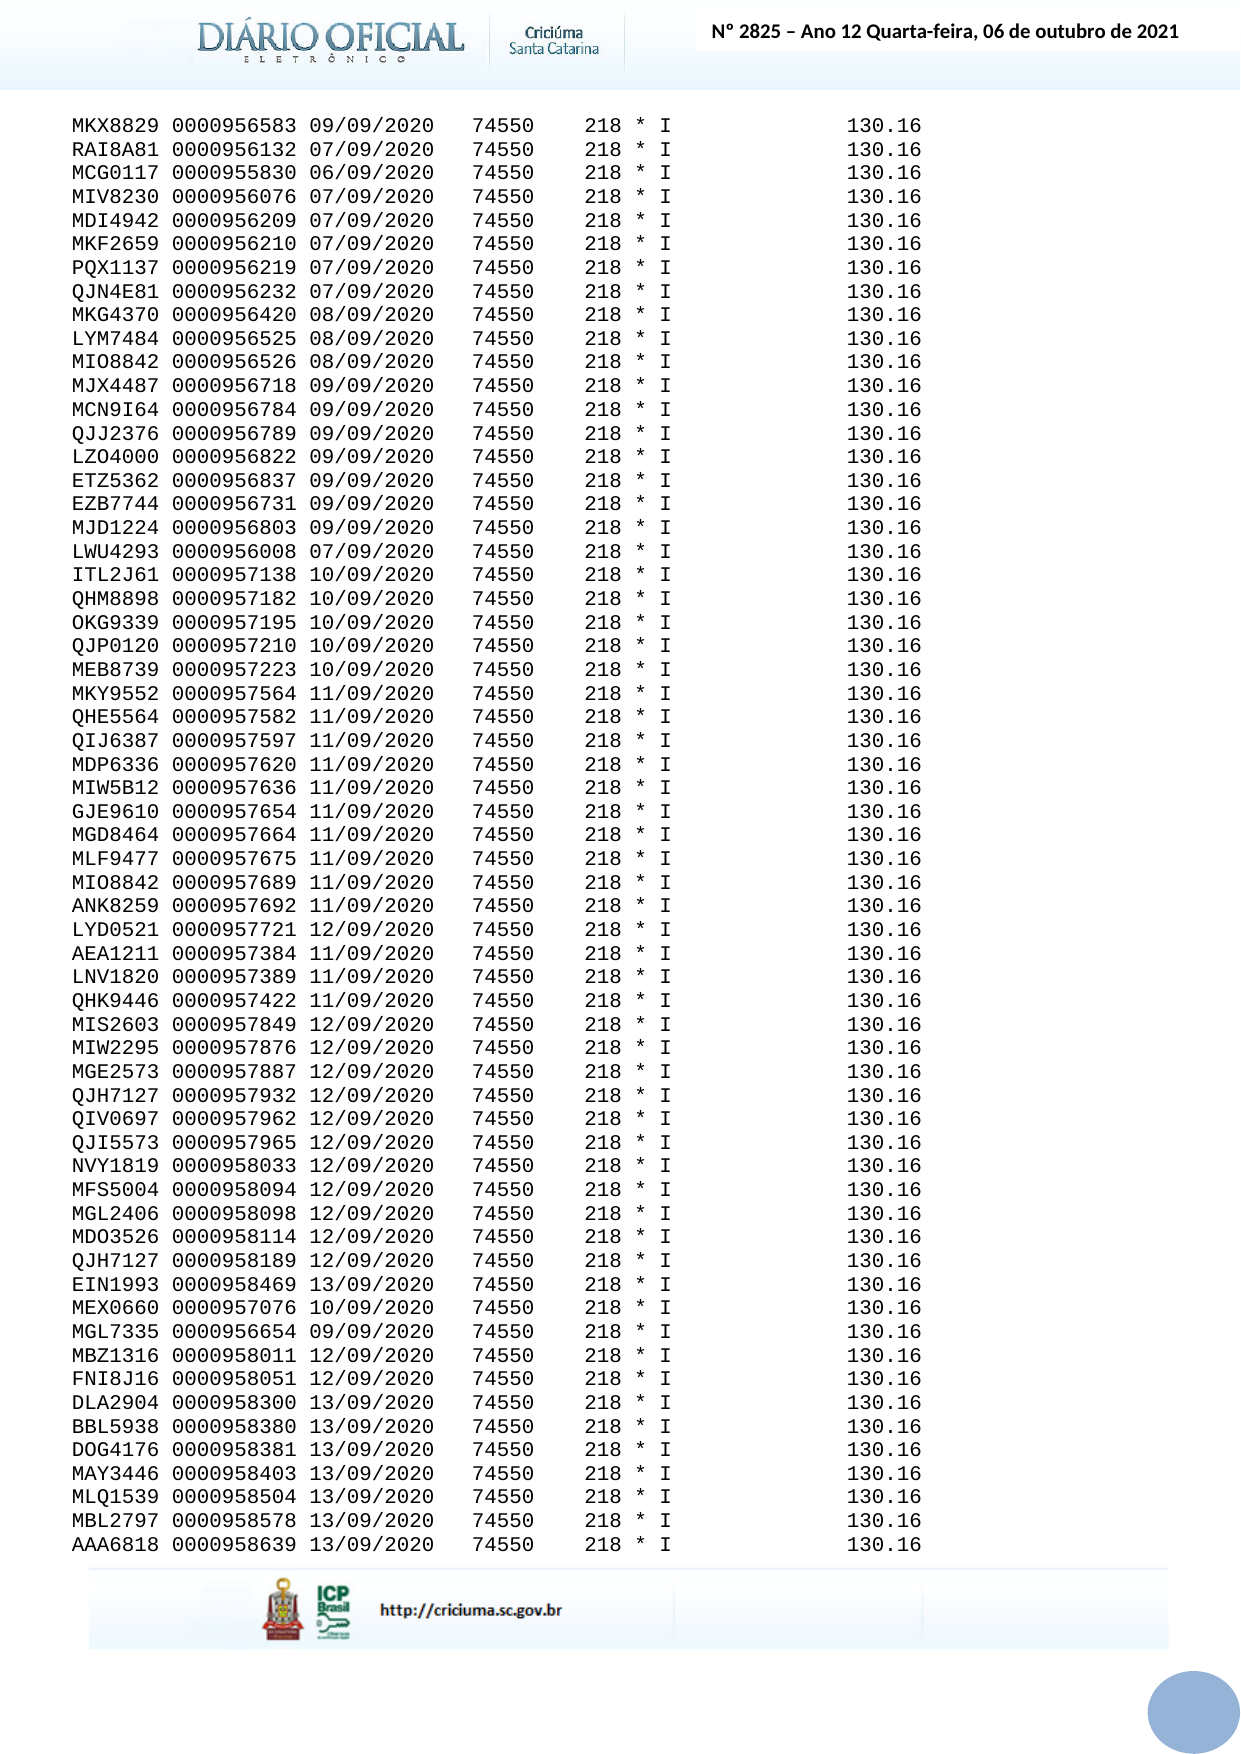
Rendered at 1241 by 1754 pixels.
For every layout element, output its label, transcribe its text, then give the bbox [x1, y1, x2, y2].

text MKY9552 0000957564 11/09/2020 74550 218 * I 130.16 [59, 683, 1181, 706]
text FNI8J16 0000958051 12/09/2020 74550 218 * I 130.16 [59, 1368, 1181, 1392]
text MJD1224 0000956803 09/09/2020 74550 218 * I 130.16 [59, 517, 1181, 541]
text MCG0117 0000955830 06/09/2020 74550 218 * I 130.16 [59, 162, 1181, 186]
text MFS5004 0000958094 12/09/2020 74550 218 * I 130.16 [59, 1179, 1181, 1203]
text MLF9477 0000957675 11/09/2020 74550 218 * I 130.16 [59, 848, 1181, 872]
text AAA6818 0000958639 13/09/2020 74550 218 * I 130.16 [59, 1534, 1181, 1557]
text QJP0120 0000957210 10/09/2020 74550 218 * I 130.16 [59, 635, 1181, 659]
text MIO8842 0000956526 08/09/2020 74550 218 * I 130.16 [59, 352, 1181, 375]
text MEB8739 0000957223 10/09/2020 74550 218 * I 130.16 [59, 659, 1181, 683]
text QHE5564 0000957582 11/09/2020 74550 218 * I 130.16 [59, 706, 1181, 730]
text MBZ1316 0000958011 12/09/2020 74550 218 * I 130.16 [59, 1345, 1181, 1368]
text QHK9446 0000957422 11/09/2020 74550 218 * I 130.16 [59, 990, 1181, 1014]
text LZO4000 0000956822 09/09/2020 74550 218 * I 130.16 [59, 446, 1181, 470]
text MIV8230 0000956076 07/09/2020 74550 218 * I 130.16 [59, 186, 1181, 210]
text AEA1211 0000957384 11/09/2020 74550 218 * I 130.16 [59, 943, 1181, 966]
text MBL2797 0000958578 13/09/2020 74550 218 * I 130.16 [59, 1510, 1181, 1534]
text ANK8259 0000957692 11/09/2020 74550 218 * I 130.16 [59, 895, 1181, 919]
text EIN1993 0000958469 13/09/2020 74550 218 * I 130.16 [59, 1274, 1181, 1297]
text QIV0697 0000957962 12/09/2020 74550 218 * I 130.16 [59, 1108, 1181, 1132]
text MKF2659 0000956210 07/09/2020 74550 218 * I 130.16 [59, 233, 1181, 257]
text DOG4176 0000958381 13/09/2020 74550 218 * I 130.16 [59, 1439, 1181, 1463]
text MDP6336 0000957620 11/09/2020 74550 218 * I 130.16 [59, 753, 1181, 777]
text ITL2J61 0000957138 10/09/2020 74550 218 * I 130.16 [59, 564, 1181, 588]
text MKG4370 0000956420 08/09/2020 74550 218 * I 130.16 [59, 304, 1181, 328]
text MCN9I64 0000956784 09/09/2020 74550 218 * I 130.16 [59, 399, 1181, 422]
text QJN4E81 0000956232 07/09/2020 74550 218 * I 130.16 [59, 281, 1181, 304]
text MLQ1539 0000958504 13/09/2020 74550 218 * I 130.16 [59, 1487, 1181, 1510]
text MDO3526 0000958114 12/09/2020 74550 218 * I 130.16 [59, 1226, 1181, 1250]
text MAY3446 0000958403 13/09/2020 74550 218 * I 130.16 [59, 1463, 1181, 1487]
text MGL2406 0000958098 12/09/2020 74550 218 * I 130.16 [59, 1203, 1181, 1226]
text QJJ2376 0000956789 09/09/2020 74550 218 * I 130.16 [59, 422, 1181, 446]
text MGD8464 0000957664 11/09/2020 74550 218 * I 130.16 [59, 824, 1181, 848]
text LYD0521 0000957721 12/09/2020 74550 218 * I 130.16 [59, 919, 1181, 943]
text LYM7484 0000956525 08/09/2020 74550 218 * I 130.16 [59, 328, 1181, 352]
text QJI5573 0000957965 12/09/2020 74550 218 * I 130.16 [59, 1132, 1181, 1156]
text QJH7127 0000958189 12/09/2020 74550 218 * I 130.16 [59, 1250, 1181, 1274]
text GJE9610 0000957654 11/09/2020 74550 218 * I 130.16 [59, 801, 1181, 824]
text MIS2603 0000957849 12/09/2020 74550 218 * I 130.16 [59, 1014, 1181, 1037]
text BBL5938 0000958380 13/09/2020 74550 218 * I 130.16 [59, 1416, 1181, 1439]
text RAI8A81 0000956132 07/09/2020 74550 218 * I 130.16 [59, 139, 1181, 162]
text ETZ5362 0000956837 09/09/2020 74550 218 * I 130.16 [59, 470, 1181, 493]
text EZB7744 0000956731 09/09/2020 74550 218 * I 130.16 [59, 493, 1181, 517]
text MGE2573 0000957887 12/09/2020 74550 218 * I 130.16 [59, 1061, 1181, 1084]
text MIW2295 0000957876 12/09/2020 74550 218 * I 130.16 [59, 1037, 1181, 1061]
text PQX1137 0000956219 07/09/2020 74550 218 * I 130.16 [59, 257, 1181, 281]
text MEX0660 0000957076 10/09/2020 74550 218 * I 130.16 [59, 1297, 1181, 1321]
text MIO8842 0000957689 11/09/2020 74550 218 * I 130.16 [59, 872, 1181, 895]
text MKX8829 0000956583 09/09/2020 74550 218 * I 130.16 [59, 115, 1181, 139]
text QJH7127 0000957932 12/09/2020 74550 218 * I 130.16 [59, 1084, 1181, 1108]
text NVY1819 0000958033 12/09/2020 74550 218 * I 130.16 [59, 1156, 1181, 1179]
text LWU4293 0000956008 07/09/2020 74550 218 * I 130.16 [59, 541, 1181, 564]
text LNV1820 0000957389 11/09/2020 74550 218 * I 130.16 [59, 966, 1181, 990]
text QHM8898 0000957182 10/09/2020 74550 218 * I 130.16 [59, 588, 1181, 612]
text MJX4487 0000956718 09/09/2020 74550 218 * I 130.16 [59, 375, 1181, 399]
text OKG9339 0000957195 10/09/2020 74550 218 * I 130.16 [59, 612, 1181, 635]
text MDI4942 0000956209 07/09/2020 74550 218 * I 130.16 [59, 210, 1181, 233]
text MGL7335 0000956654 09/09/2020 74550 218 * I 130.16 [59, 1321, 1181, 1345]
text QIJ6387 0000957597 11/09/2020 74550 218 * I 130.16 [59, 730, 1181, 753]
text DLA2904 0000958300 13/09/2020 74550 218 * I 130.16 [59, 1392, 1181, 1416]
text MIW5B12 0000957636 11/09/2020 74550 218 * I 130.16 [59, 777, 1181, 801]
